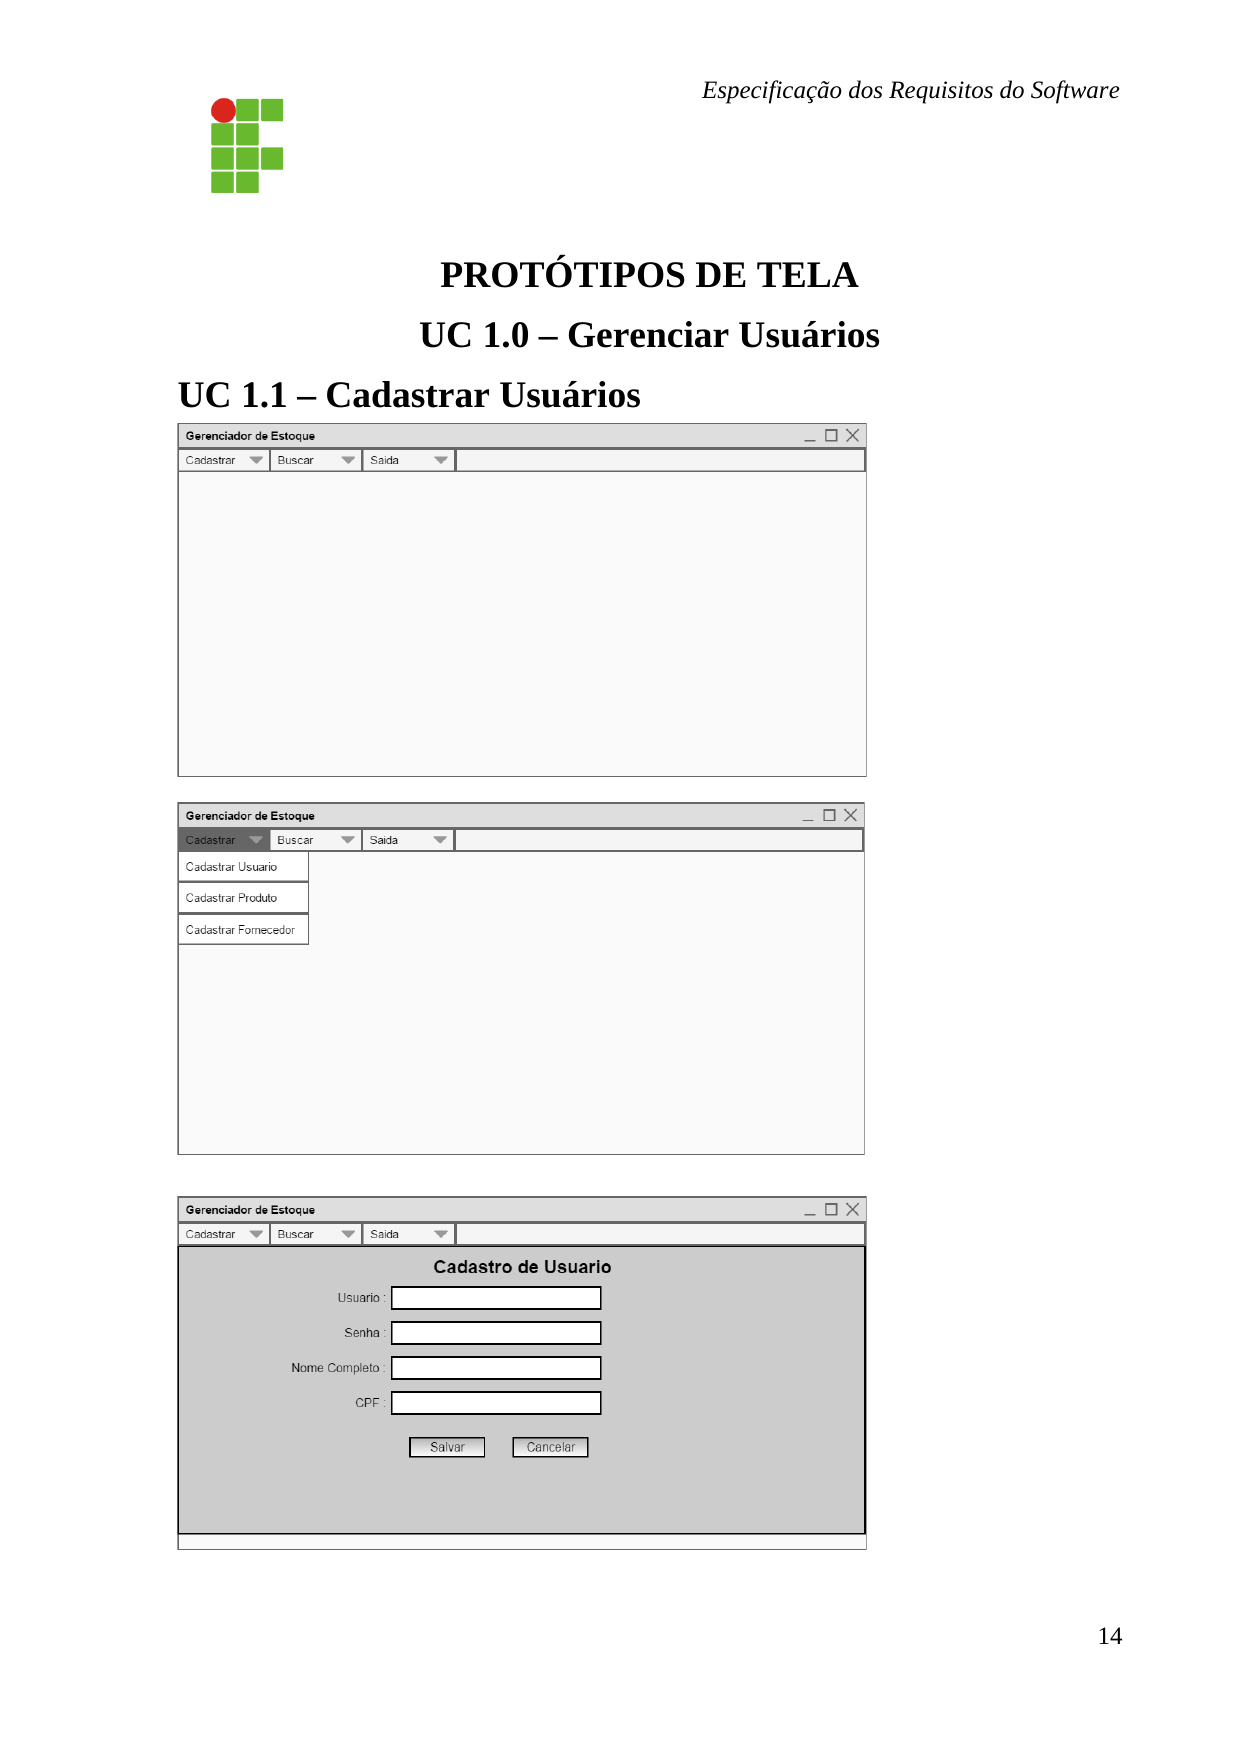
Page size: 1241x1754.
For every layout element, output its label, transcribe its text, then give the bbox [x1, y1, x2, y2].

text UC 1.0 – Gerenciar Usuários [177, 313, 1122, 356]
text UC 1.1 – Cadastrar Usuários [177, 372, 1122, 416]
text PROTÓTIPOS DE TELA [177, 253, 1122, 296]
